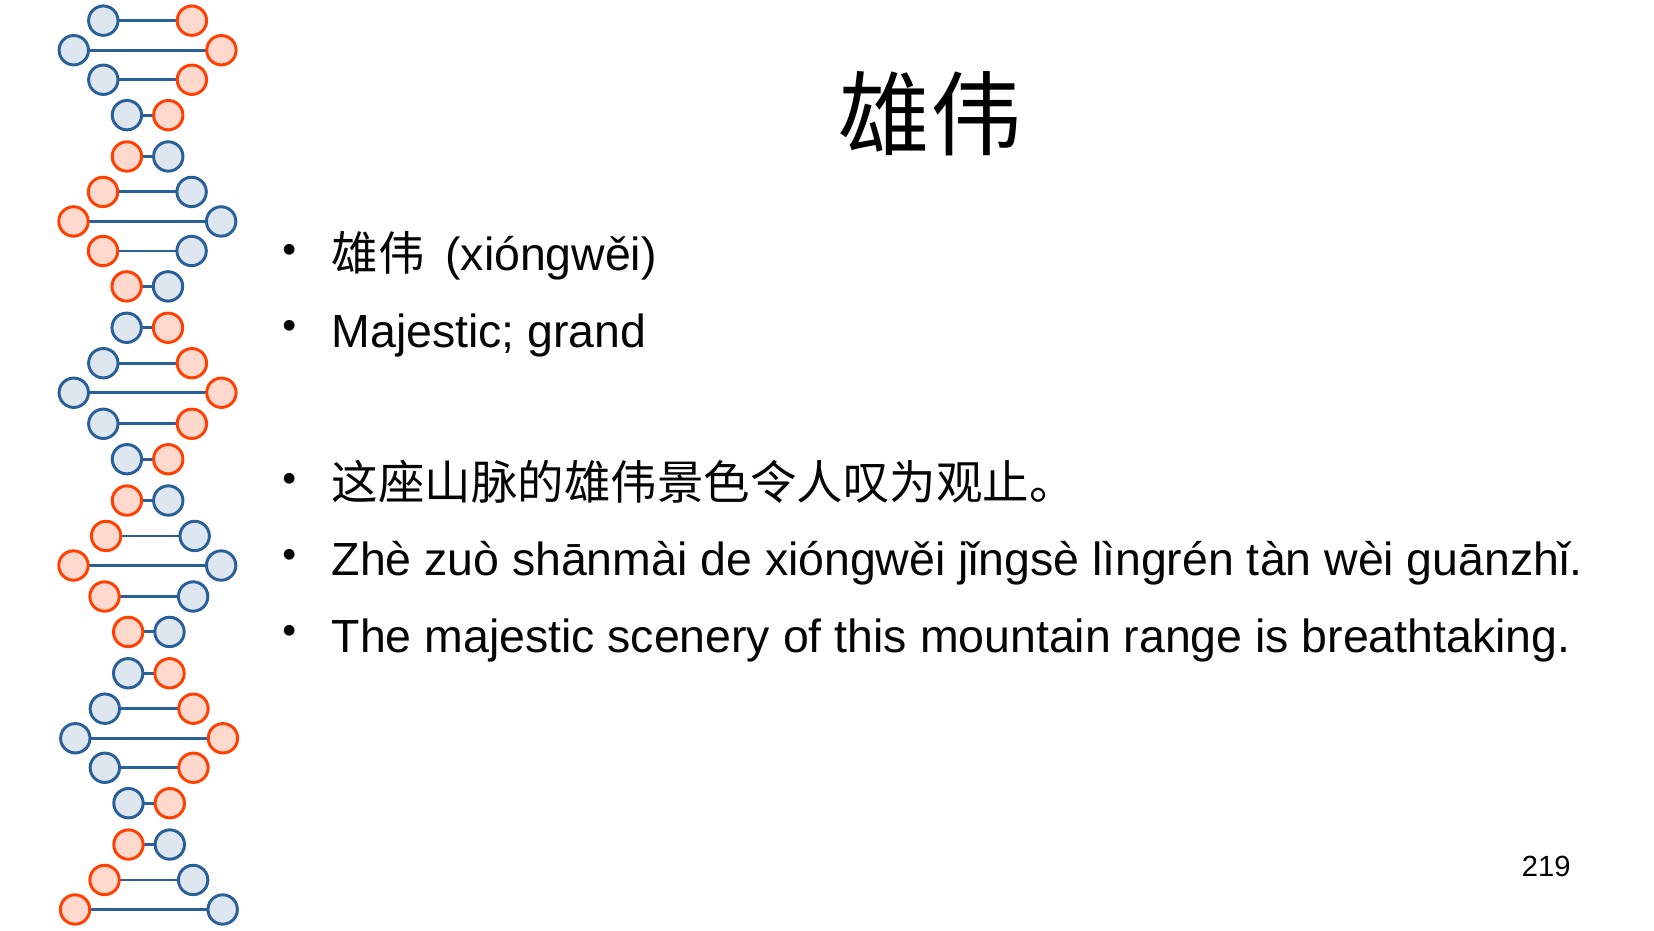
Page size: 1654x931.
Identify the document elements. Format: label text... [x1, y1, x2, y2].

title 雄伟 [265, 35, 1595, 189]
list 雄伟 (xióngwěi) Majestic; grand 这座山脉的雄伟景色令人叹为观止。 Zhè zuò shānmài de xióngwěi jǐngsè lìngrén tàn wèi guānzhǐ. The majestic scenery of this mountain range is breathtaking. [265, 224, 1595, 764]
